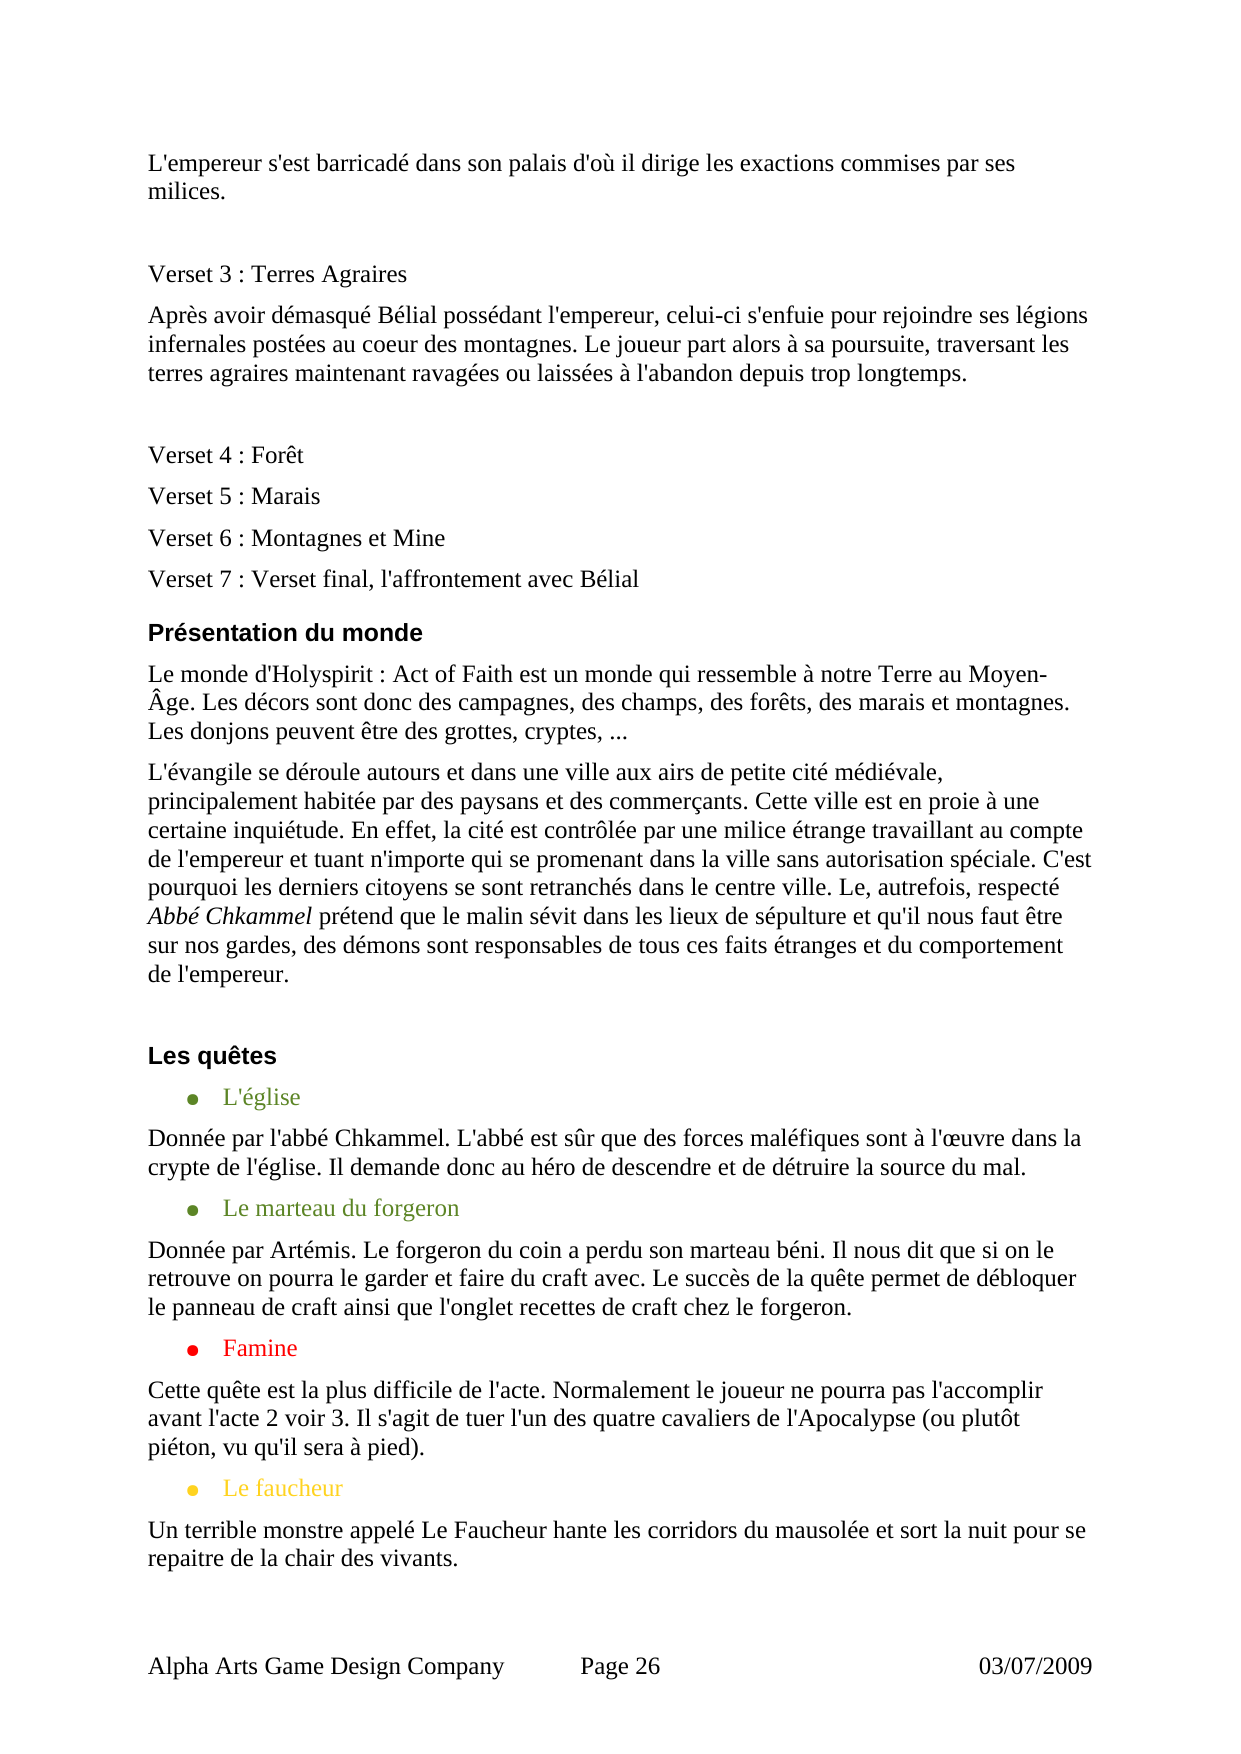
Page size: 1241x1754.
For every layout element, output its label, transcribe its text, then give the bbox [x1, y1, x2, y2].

text L'empereur s'est barricadé dans son palais d'où il dirige les exactions commises par ses milices. [148, 148, 1092, 205]
list L'église [185, 1082, 1092, 1111]
text L'évangile se déroule autours et dans une ville aux airs de petite cité médiévale, principalement habitée par des paysans et des commerçants. Cette ville est en proie à une certaine inquiétude. En effet, la cité est contrôlée par une milice étrange travaillant au compte de l'empereur et tuant n'importe qui se promenant dans la ville sans autorisation spéciale. C'est pourquoi les derniers citoyens se sont retranchés dans le centre ville. Le, autrefois, respecté Abbé Chkammel prétend que le malin sévit dans les lieux de sépulture et qu'il nous faut être sur nos gardes, des démons sont responsables de tous ces faits étranges et du comportement de l'empereur. [148, 757, 1092, 987]
text Après avoir démasqué Bélial possédant l'empereur, celui-ci s'enfuie pour rejoindre ses légions infernales postées au coeur des montagnes. Le joueur part alors à sa poursuite, traversant les terres agraires maintenant ravagées ou laissées à l'abandon depuis trop longtemps. [148, 300, 1092, 386]
text Verset 6 : Montagnes et Mine [148, 523, 1092, 551]
subtitle Présentation du monde [148, 618, 1092, 646]
list Le marteau du forgeron [185, 1193, 1092, 1222]
text Verset 3 : Terres Agraires [148, 259, 1092, 288]
text Verset 7 : Verset final, l'affrontement avec Bélial [148, 564, 1092, 593]
text Verset 4 : Forêt [148, 440, 1092, 469]
text Cette quête est la plus difficile de l'acte. Normalement le joueur ne pourra pas l'accomplir avant l'acte 2 voir 3. Il s'agit de tuer l'un des quatre cavaliers de l'Apocalypse (ou plutôt piéton, vu qu'il sera à pied). [148, 1375, 1092, 1461]
subtitle Les quêtes [148, 1041, 1092, 1070]
text Verset 5 : Marais [148, 481, 1092, 510]
text Donnée par l'abbé Chkammel. L'abbé est sûr que des forces maléfiques sont à l'œuvre dans la crypte de l'église. Il demande donc au héro de descendre et de détruire la source du mal. [148, 1123, 1092, 1181]
list Le faucheur [185, 1473, 1092, 1502]
text Un terrible monstre appelé Le Faucheur hante les corridors du mausolée et sort la nuit pour se repaitre de la chair des vivants. [148, 1515, 1092, 1572]
text Donnée par Artémis. Le forgeron du coin a perdu son marteau béni. Il nous dit que si on le retrouve on pourra le garder et faire du craft avec. Le succès de la quête permet de débloquer le panneau de craft ainsi que l'onglet recettes de craft chez le forgeron. [148, 1235, 1092, 1321]
list Famine [185, 1333, 1092, 1362]
text Le monde d'Holyspirit : Act of Faith est un monde qui ressemble à notre Terre au Moyen-Âge. Les décors sont donc des campagnes, des champs, des forêts, des marais et montagnes. Les donjons peuvent être des grottes, cryptes, ... [148, 659, 1092, 745]
